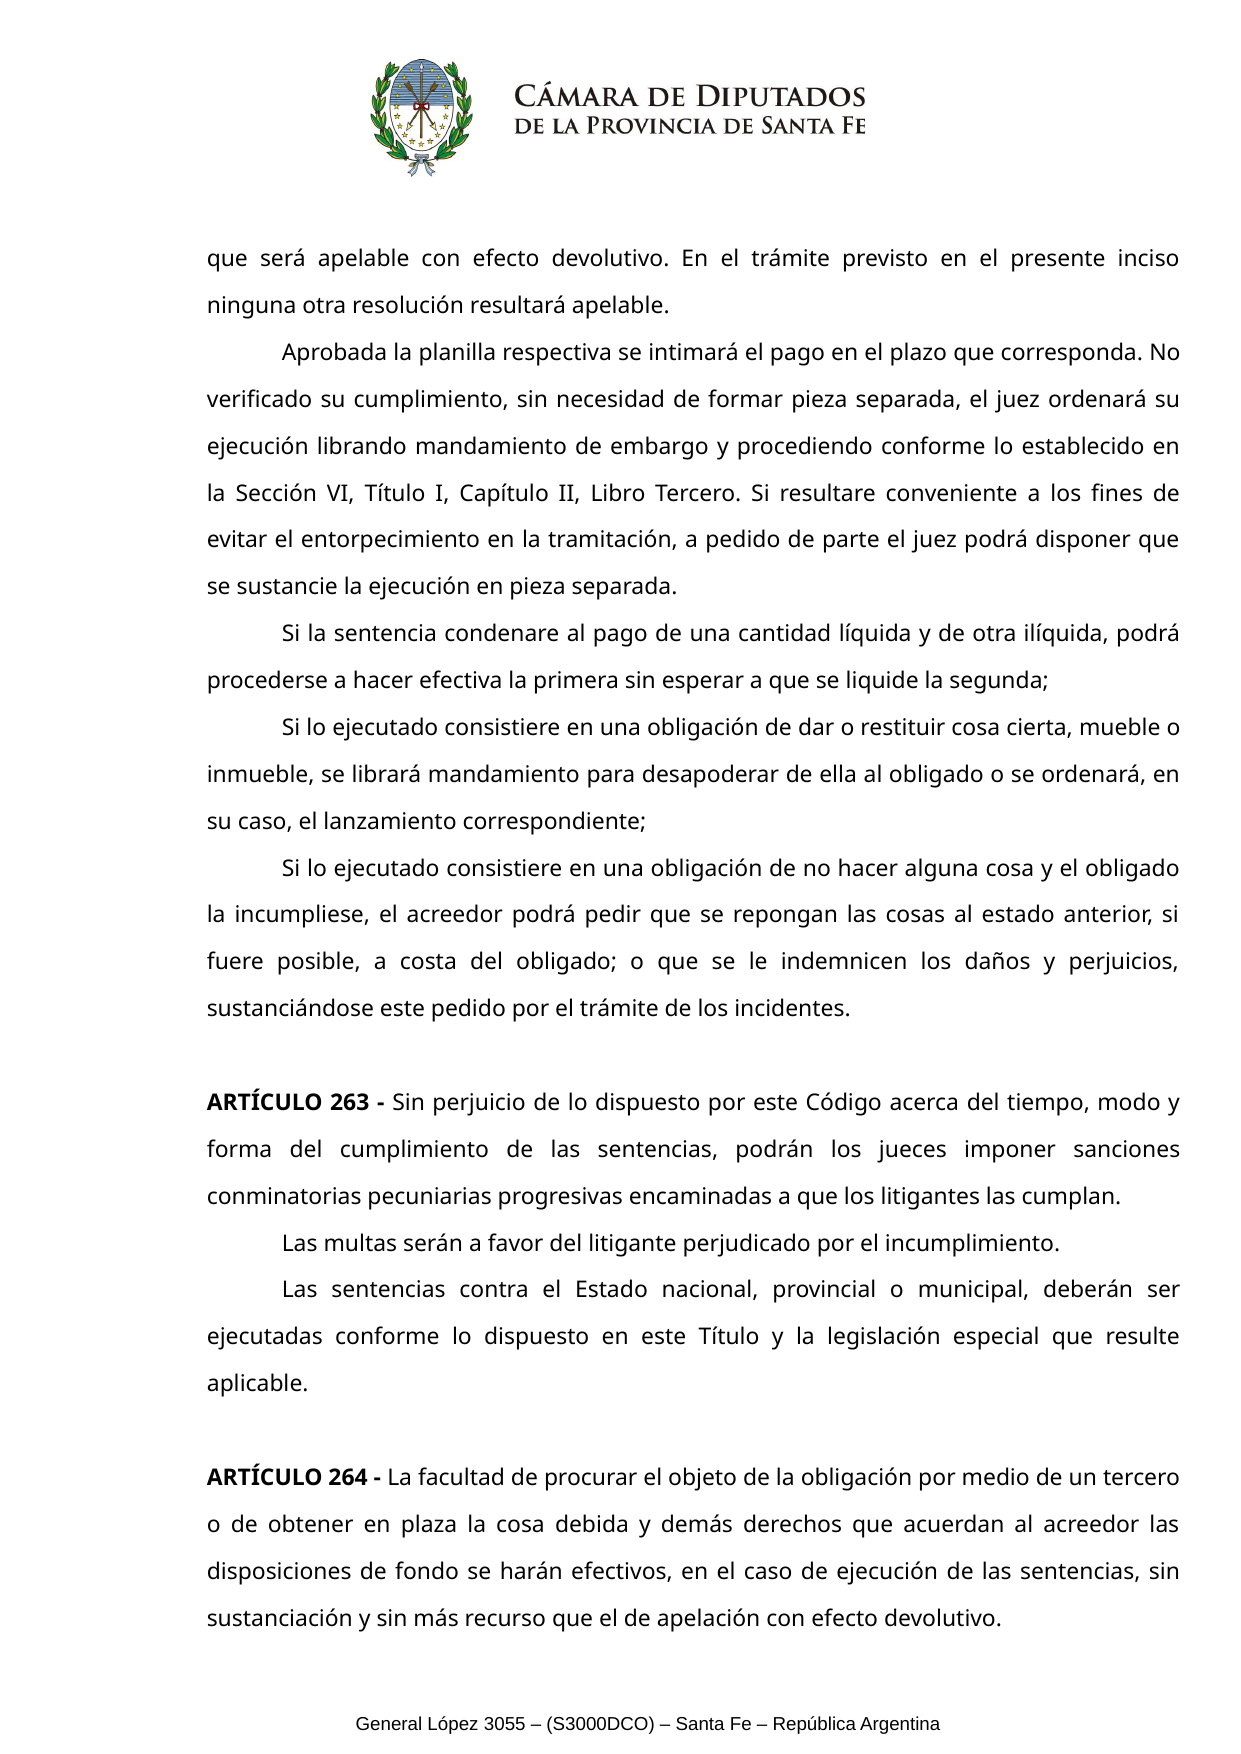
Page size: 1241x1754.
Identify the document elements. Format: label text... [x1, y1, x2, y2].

text ARTÍCULO 264 - La facultad de procurar el objeto de la obligación por medio de un tercero o de obtener en plaza la cosa debida y demás derechos que acuerdan al acreedor las disposiciones de fondo se harán efectivos, en el caso de ejecución de las sentencias, sin sustanciación y sin más recurso que el de apelación con efecto devolutivo. [207, 1461, 1181, 1633]
text Si la sentencia condenare al pago de una cantidad líquida y de otra ilíquida, podrá procederse a hacer efectiva la primera sin esperar a que se liquide la segunda; [207, 617, 1181, 695]
text ARTÍCULO 263 - Sin perjuicio de lo dispuesto por este Código acerca del tiempo, modo y forma del cumplimiento de las sentencias, podrán los jueces imponer sanciones conminatorias pecuniarias progresivas encaminadas a que los litigantes las cumplan. [207, 1086, 1181, 1211]
text Las sentencias contra el Estado nacional, provincial o municipal, deberán ser ejecutadas conforme lo dispuesto en este Título y la legislación especial que resulte aplicable. [207, 1273, 1181, 1398]
picture [370, 59, 866, 181]
text Las multas serán a favor del litigante perjudicado por el incumplimiento. [207, 1227, 1181, 1258]
text Aprobada la planilla respectiva se intimará el pago en el plazo que corresponda. No verificado su cumplimiento, sin necesidad de formar pieza separada, el juez ordenará su ejecución librando mandamiento de embargo y procediendo conforme lo establecido en la Sección VI, Título I, Capítulo II, Libro Tercero. Si resultare conveniente a los fines de evitar el entorpecimiento en la tramitación, a pedido de parte el juez podrá disponer que se sustancie la ejecución en pieza separada. [207, 336, 1181, 602]
text Si lo ejecutado consistiere en una obligación de no hacer alguna cosa y el obligado la incumpliese, el acreedor podrá pedir que se repongan las cosas al estado anterior, si fuere posible, a costa del obligado; o que se le indemnicen los daños y perjuicios, sustanciándose este pedido por el trámite de los incidentes. [207, 852, 1181, 1023]
text Si lo ejecutado consistiere en una obligación de dar o restituir cosa cierta, mueble o inmueble, se librará mandamiento para desapoderar de ella al obligado o se ordenará, en su caso, el lanzamiento correspondiente; [207, 711, 1181, 836]
text que será apelable con efecto devolutivo. En el trámite previsto en el presente inciso ninguna otra resolución resultará apelable. [207, 242, 1181, 320]
